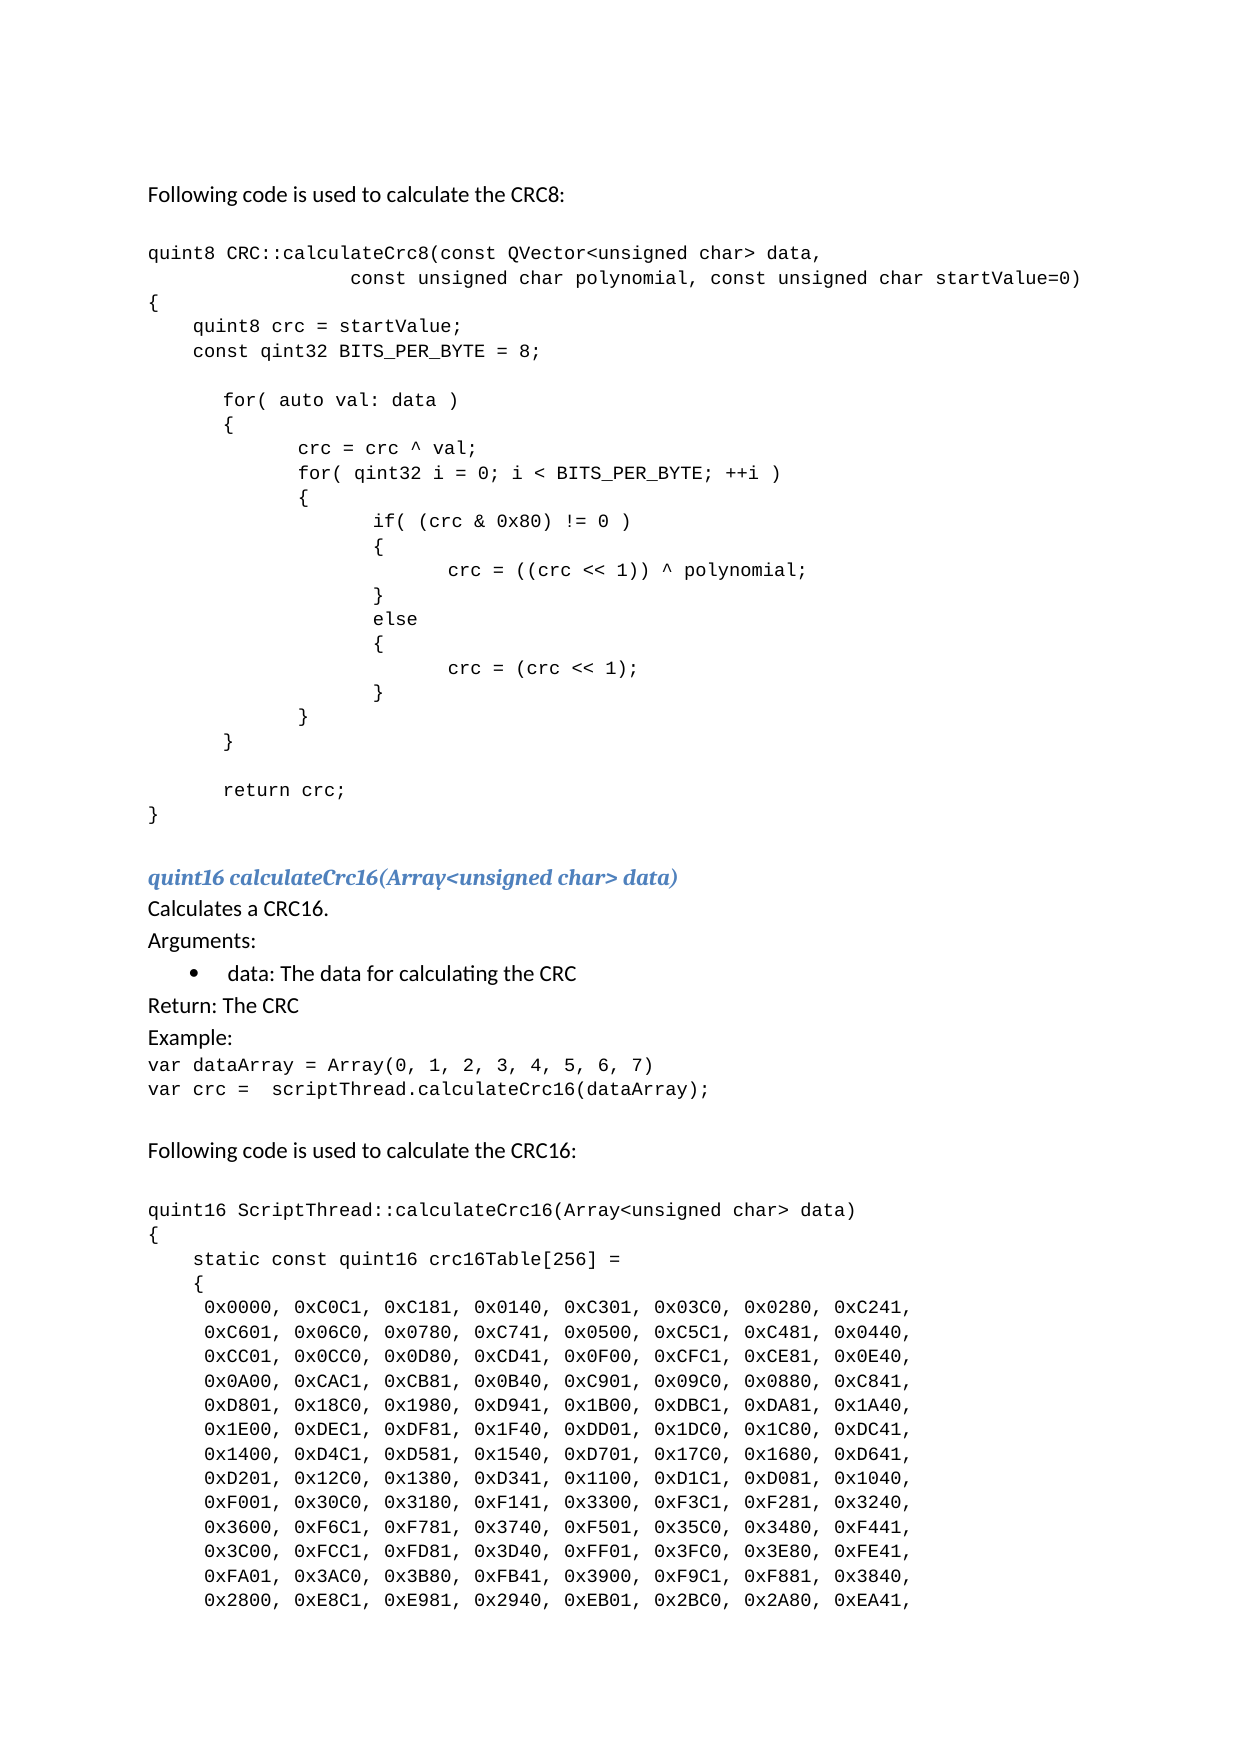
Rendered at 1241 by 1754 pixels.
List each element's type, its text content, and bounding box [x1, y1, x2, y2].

text 0x1E00, 0xDEC1, 0xDF81, 0x1F40, 0xDD01, 0x1DC0, 0x1C80, 0xDC41, [148, 1420, 1093, 1441]
text 0xF001, 0x30C0, 0x3180, 0xF141, 0x3300, 0xF3C1, 0xF281, 0x3240, [148, 1493, 1093, 1514]
text } [148, 585, 1093, 607]
text Arguments: [148, 927, 1093, 955]
text { [148, 1274, 1093, 1295]
text if( (crc & 0x80) != 0 ) [148, 512, 1093, 533]
text { [148, 634, 1093, 655]
text } [148, 707, 1093, 728]
subtitle quint16 calculateCrc16(Array<unsigned char> data) [148, 864, 1093, 891]
text Return: The CRC [148, 991, 1093, 1019]
text quint16 ScriptThread::calculateCrc16(Array<unsigned char> data) [148, 1201, 1093, 1222]
text 0x1400, 0xD4C1, 0xD581, 0x1540, 0xD701, 0x17C0, 0x1680, 0xD641, [148, 1444, 1093, 1466]
text const unsigned char polynomial, const unsigned char startValue=0) [148, 268, 1093, 290]
text } [148, 732, 1093, 753]
text quint8 crc = startValue; [148, 317, 1093, 338]
text var crc = scriptThread.calculateCrc16(dataArray); [148, 1080, 1093, 1101]
text 0x2800, 0xE8C1, 0xE981, 0x2940, 0xEB01, 0x2BC0, 0x2A80, 0xEA41, [148, 1591, 1093, 1612]
text 0xD801, 0x18C0, 0x1980, 0xD941, 0x1B00, 0xDBC1, 0xDA81, 0x1A40, [148, 1396, 1093, 1417]
text 0x0000, 0xC0C1, 0xC181, 0x0140, 0xC301, 0x03C0, 0x0280, 0xC241, [148, 1298, 1093, 1319]
text return crc; [148, 780, 1093, 802]
text } [148, 683, 1093, 704]
text { [148, 415, 1093, 436]
text Following code is used to calculate the CRC8: [148, 180, 1093, 208]
text const qint32 BITS_PER_BYTE = 8; [148, 342, 1093, 363]
text Following code is used to calculate the CRC16: [148, 1136, 1093, 1164]
list data: The data for calculating the CRC [190, 959, 1093, 987]
text { [148, 537, 1093, 558]
text 0x3C00, 0xFCC1, 0xFD81, 0x3D40, 0xFF01, 0x3FC0, 0x3E80, 0xFE41, [148, 1542, 1093, 1563]
text static const quint16 crc16Table[256] = [148, 1249, 1093, 1271]
text else [148, 610, 1093, 631]
text Example: [148, 1023, 1093, 1051]
text { [223, 488, 1093, 509]
text crc = (crc << 1); [148, 658, 1093, 680]
text for( auto val: data ) [148, 390, 1093, 412]
text for( qint32 i = 0; i < BITS_PER_BYTE; ++i ) [223, 463, 1093, 485]
text Calculates a CRC16. [148, 894, 1093, 922]
text 0x0A00, 0xCAC1, 0xCB81, 0x0B40, 0xC901, 0x09C0, 0x0880, 0xC841, [148, 1371, 1093, 1393]
text 0xFA01, 0x3AC0, 0x3B80, 0xFB41, 0x3900, 0xF9C1, 0xF881, 0x3840, [148, 1566, 1093, 1588]
text crc = ((crc << 1)) ^ polynomial; [148, 561, 1093, 582]
text var dataArray = Array(0, 1, 2, 3, 4, 5, 6, 7) [148, 1055, 1093, 1077]
text } [148, 805, 1093, 826]
text { [148, 293, 1093, 314]
text quint8 CRC::calculateCrc8(const QVector<unsigned char> data, [148, 244, 1093, 265]
text 0xCC01, 0x0CC0, 0x0D80, 0xCD41, 0x0F00, 0xCFC1, 0xCE81, 0x0E40, [148, 1347, 1093, 1368]
text 0xD201, 0x12C0, 0x1380, 0xD341, 0x1100, 0xD1C1, 0xD081, 0x1040, [148, 1469, 1093, 1490]
text crc = crc ^ val; [223, 439, 1093, 460]
text 0x3600, 0xF6C1, 0xF781, 0x3740, 0xF501, 0x35C0, 0x3480, 0xF441, [148, 1518, 1093, 1539]
text 0xC601, 0x06C0, 0x0780, 0xC741, 0x0500, 0xC5C1, 0xC481, 0x0440, [148, 1323, 1093, 1344]
text { [148, 1225, 1093, 1246]
